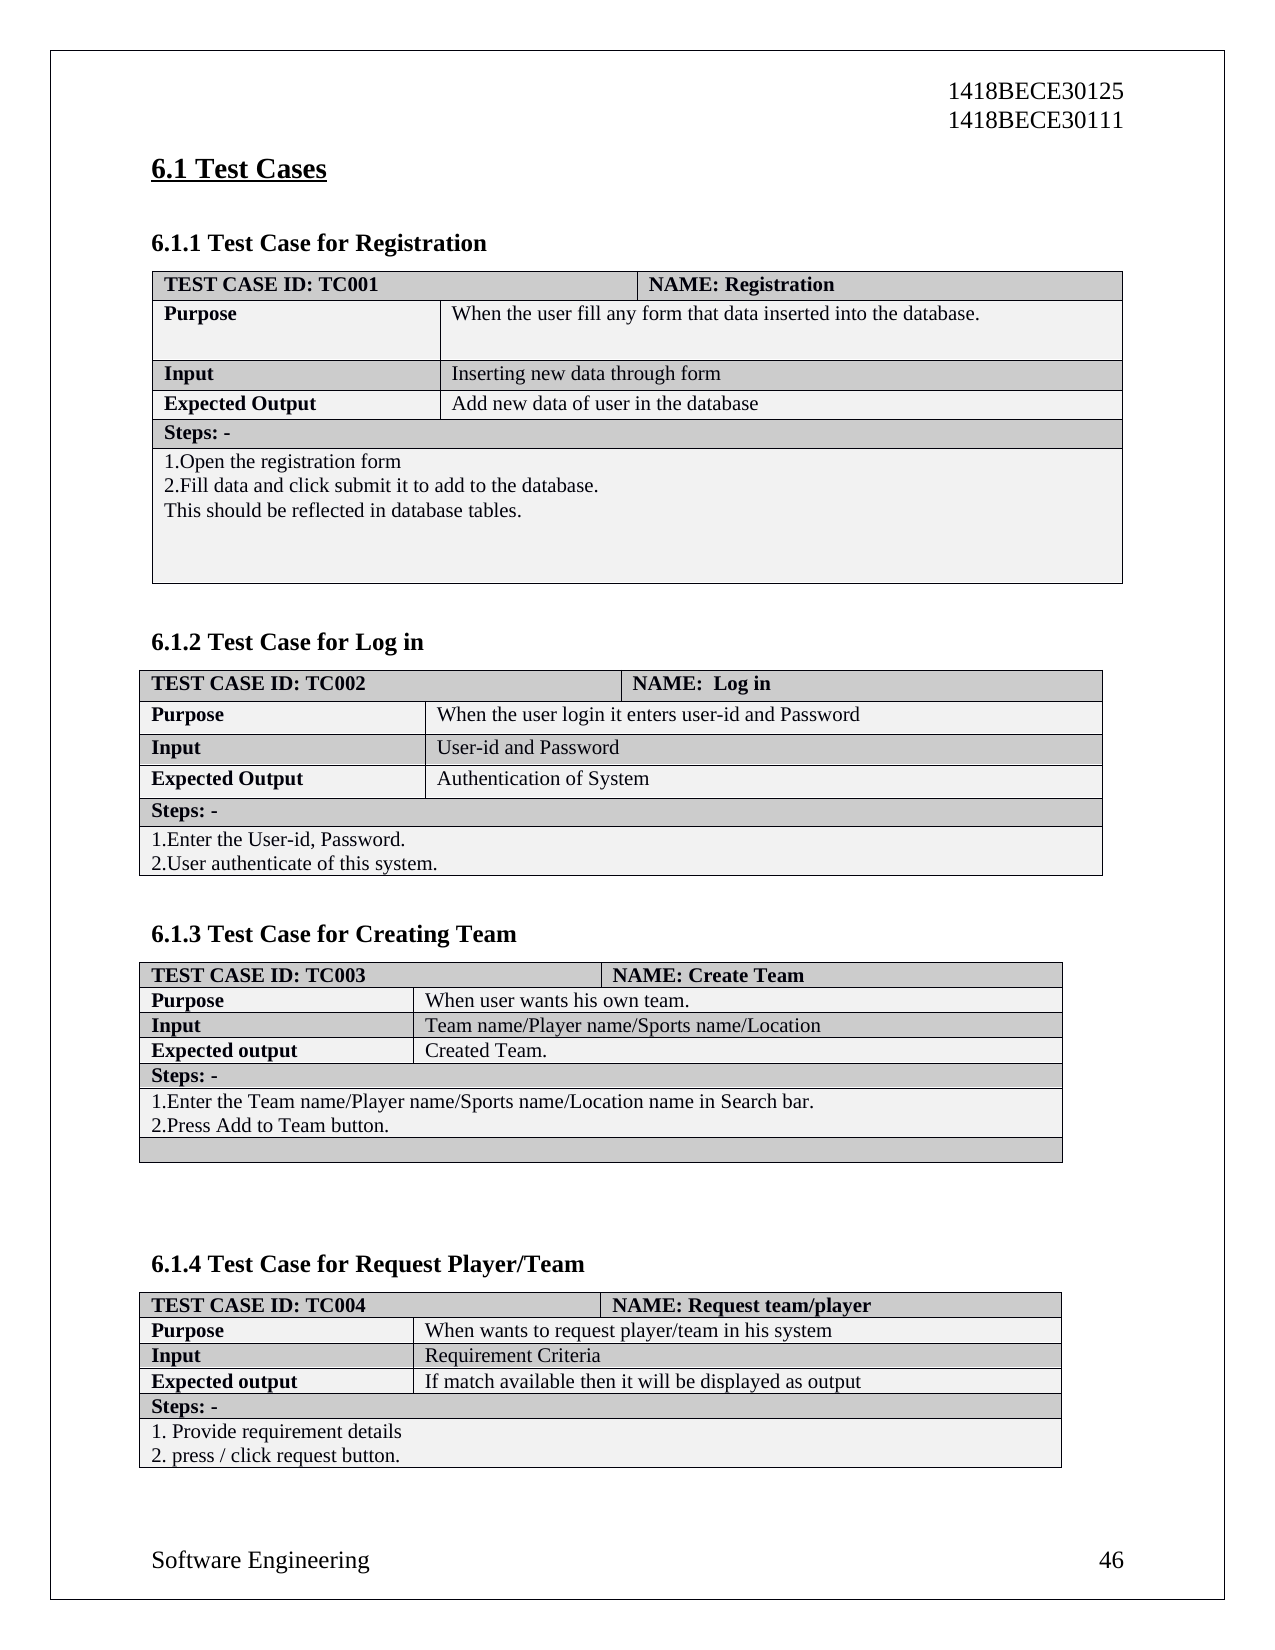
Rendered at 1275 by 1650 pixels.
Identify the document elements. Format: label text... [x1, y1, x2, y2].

table_cell Purpose [140, 702, 425, 733]
table_header TEST CASE ID: TC001 [153, 272, 637, 300]
table_cell 1.Enter the Team name/Player name/Sports name/Location name in Search bar. 2.Press Add to Team button. [140, 1089, 1062, 1137]
table_cell Steps: - [140, 1064, 1062, 1087]
table_cell Steps: - [140, 1394, 1061, 1418]
table_header TEST CASE ID: TC003 [140, 963, 601, 987]
table_cell Authentication of System [426, 766, 1102, 797]
table_cell Inserting new data through form [441, 361, 1122, 390]
table_cell Expected Output [153, 391, 440, 419]
table_cell Expected output [140, 1369, 413, 1393]
table_header NAME: Create Team [602, 963, 1062, 987]
table_cell 1. Provide requirement details 2. press / click request button. [140, 1419, 1061, 1467]
table_cell [140, 1138, 1062, 1162]
table_cell Input [140, 1344, 413, 1367]
table_cell Purpose [140, 1318, 413, 1342]
table_cell When the user login it enters user-id and Password [426, 702, 1102, 733]
table_cell Expected Output [140, 766, 425, 797]
text 6.1 Test Cases [151, 151, 1124, 184]
text 6.1.2 Test Case for Log in [151, 627, 1124, 655]
table_cell Expected output [140, 1038, 413, 1062]
table_cell Created Team. [414, 1038, 1062, 1062]
table_cell Add new data of user in the database [441, 391, 1122, 419]
table_cell When the user fill any form that data inserted into the database. [441, 301, 1122, 359]
table_header NAME: Request team/player [601, 1293, 1061, 1317]
text 6.1.4 Test Case for Request Player/Team [151, 1249, 1124, 1278]
table_cell 1.Open the registration form 2.Fill data and click submit it to add to the database. This should be reflected in database tables. [153, 449, 1122, 582]
text 6.1.1 Test Case for Registration [151, 228, 1124, 256]
table_cell Steps: - [140, 799, 1102, 826]
table_cell 1.Enter the User-id, Password. 2.User authenticate of this system. [140, 827, 1102, 875]
table_cell Input [153, 361, 440, 390]
table_cell Purpose [153, 301, 440, 359]
text 6.1.3 Test Case for Creating Team [151, 919, 1124, 948]
table_cell Purpose [140, 988, 413, 1012]
table_cell When user wants his own team. [414, 988, 1062, 1012]
table_cell Team name/Player name/Sports name/Location [414, 1013, 1062, 1037]
table_cell User-id and Password [426, 735, 1102, 764]
table_cell Steps: - [153, 420, 1122, 448]
table_cell Requirement Criteria [414, 1344, 1061, 1367]
table_cell Input [140, 735, 425, 764]
table_header TEST CASE ID: TC004 [140, 1293, 600, 1317]
table_cell If match available then it will be displayed as output [414, 1369, 1061, 1393]
table_cell Input [140, 1013, 413, 1037]
table_header NAME: Registration [638, 272, 1122, 300]
table_cell When wants to request player/team in his system [414, 1318, 1061, 1342]
table_header TEST CASE ID: TC002 [140, 671, 621, 701]
table_header NAME: Log in [622, 671, 1102, 701]
